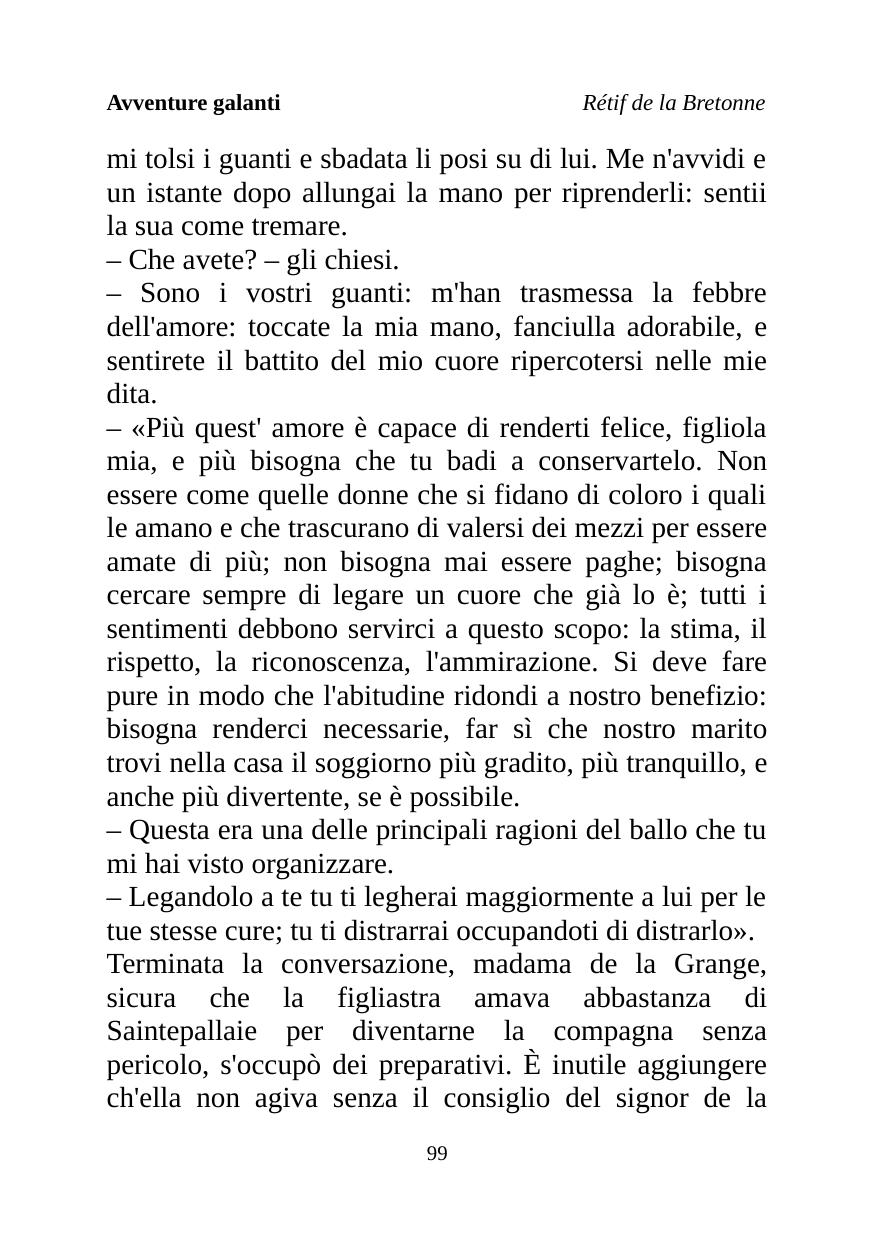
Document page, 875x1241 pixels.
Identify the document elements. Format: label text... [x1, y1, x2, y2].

text mi tolsi i guanti e sbadata li posi su di lui. Me n'avvidi e un istante dopo allungai la mano per riprenderli: sentii la sua come tremare. [106, 141, 768, 242]
text – Sono i vostri guanti: m'han trasmessa la febbre dell'amore: toccate la mia mano, fanciulla adorabile, e sentirete il battito del mio cuore ripercotersi nelle mie dita. [106, 276, 768, 410]
text – Legandolo a te tu ti legherai maggiormente a lui per le tue stesse cure; tu ti distrarrai occupandoti di distrarlo». [106, 879, 768, 946]
text – Questa era una delle principali ragioni del ballo che tu mi hai visto organizzare. [106, 812, 768, 879]
text – «Più quest' amore è capace di renderti felice, figliola mia, e più bisogna che tu badi a conservartelo. Non essere come quelle donne che si fidano di coloro i quali le amano e che trascurano di valersi dei mezzi per essere amate di più; non bisogna mai essere paghe; bisogna cercare sempre di legare un cuore che già lo è; tutti i sentimenti debbono servirci a questo scopo: la stima, il rispetto, la riconoscenza, l'ammirazione. Si deve fare pure in modo che l'abitudine ridondi a nostro benefizio: bisogna renderci necessarie, far sì che nostro marito trovi nella casa il soggiorno più gradito, più tranquillo, e anche più divertente, se è possibile. [106, 410, 768, 812]
text Terminata la conversazione, madama de la Grange, sicura che la figliastra amava abbastanza di Saintepallaie per diventarne la compagna senza pericolo, s'occupò dei preparativi. È inutile aggiungere ch'ella non agiva senza il consiglio del signor de la [106, 946, 768, 1114]
text – Che avete? – gli chiesi. [106, 242, 768, 276]
